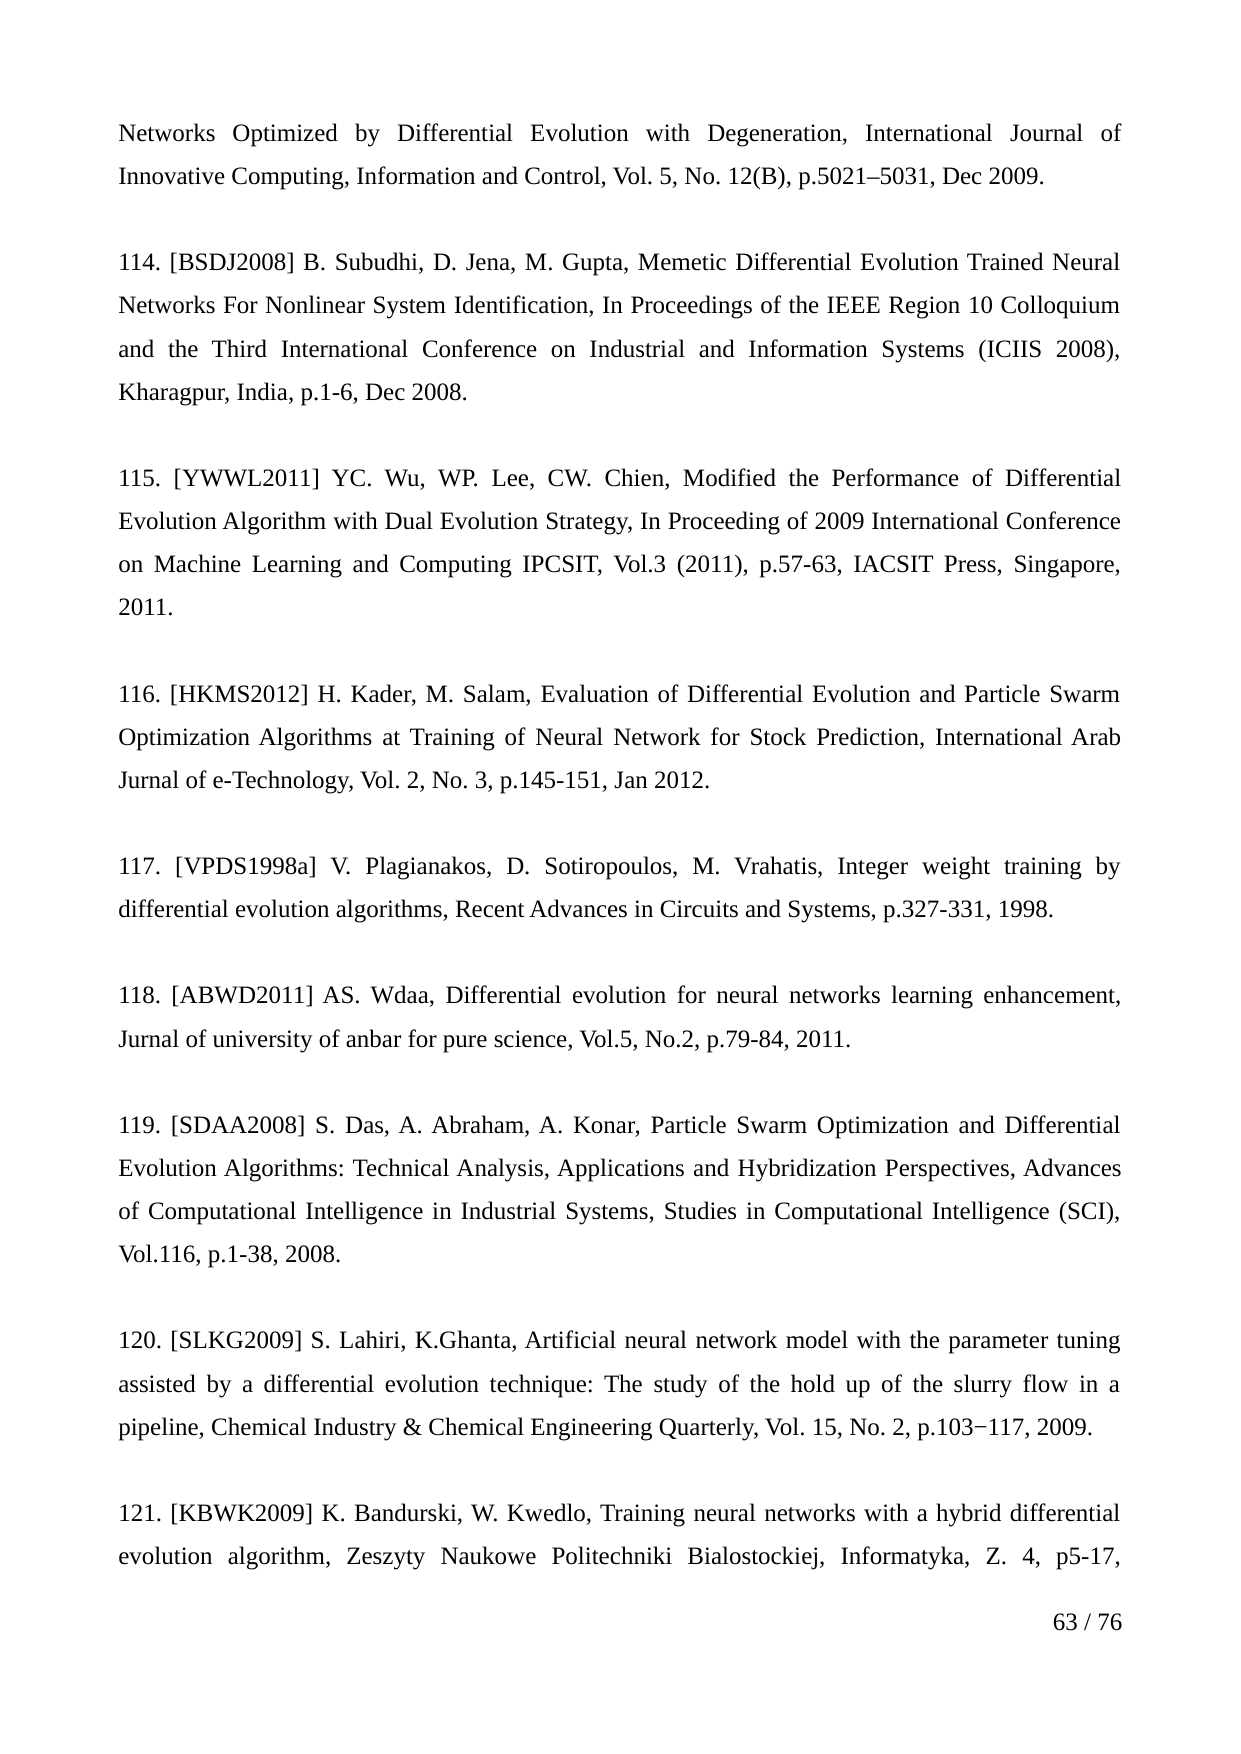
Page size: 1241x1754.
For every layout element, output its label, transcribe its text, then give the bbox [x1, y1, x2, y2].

text 116. [HKMS2012] H. Kader, M. Salam, Evaluation of Differential Evolution and Particle Swarm Optimization Algorithms at Training of Neural Network for Stock Prediction, International Arab Jurnal of e-Technology, Vol. 2, No. 3, p.145-151, Jan 2012. [118, 679, 1122, 794]
text 114. [BSDJ2008] B. Subudhi, D. Jena, M. Gupta, Memetic Differential Evolution Trained Neural Networks For Nonlinear System Identification, In Proceedings of the IEEE Region 10 Colloquium and the Third International Conference on Industrial and Information Systems (ICIIS 2008), Kharagpur, India, p.1-6, Dec 2008. [118, 247, 1122, 406]
text 121. [KBWK2009] K. Bandurski, W. Kwedlo, Training neural networks with a hybrid differential evolution algorithm, Zeszyty Naukowe Politechniki Bialostockiej, Informatyka, Z. 4, p5-17, [118, 1498, 1122, 1570]
text 120. [SLKG2009] S. Lahiri, K.Ghanta, Artificial neural network model with the parameter tuning assisted by a differential evolution technique: The study of the hold up of the slurry flow in a pipeline, Chemical Industry & Chemical Engineering Quarterly, Vol. 15, No. 2, p.103−117, 2009. [118, 1326, 1122, 1441]
text 117. [VPDS1998a] V. Plagianakos, D. Sotiropoulos, M. Vrahatis, Integer weight training by differential evolution algorithms, Recent Advances in Circuits and Systems, p.327-331, 1998. [118, 851, 1122, 923]
text Networks Optimized by Differential Evolution with Degeneration, International Journal of Innovative Computing, Information and Control, Vol. 5, No. 12(B), p.5021–5031, Dec 2009. [118, 118, 1122, 190]
text 119. [SDAA2008] S. Das, A. Abraham, A. Konar, Particle Swarm Optimization and Differential Evolution Algorithms: Technical Analysis, Applications and Hybridization Perspectives, Advances of Computational Intelligence in Industrial Systems, Studies in Computational Intelligence (SCI), Vol.116, p.1-38, 2008. [118, 1110, 1122, 1268]
text 118. [ABWD2011] AS. Wdaa, Differential evolution for neural networks learning enhancement, Jurnal of university of anbar for pure science, Vol.5, No.2, p.79-84, 2011. [118, 981, 1122, 1052]
text 115. [YWWL2011] YC. Wu, WP. Lee, CW. Chien, Modified the Performance of Differential Evolution Algorithm with Dual Evolution Strategy, In Proceeding of 2009 International Conference on Machine Learning and Computing IPCSIT, Vol.3 (2011), p.57-63, IACSIT Press, Singapore, 2011. [118, 463, 1122, 621]
